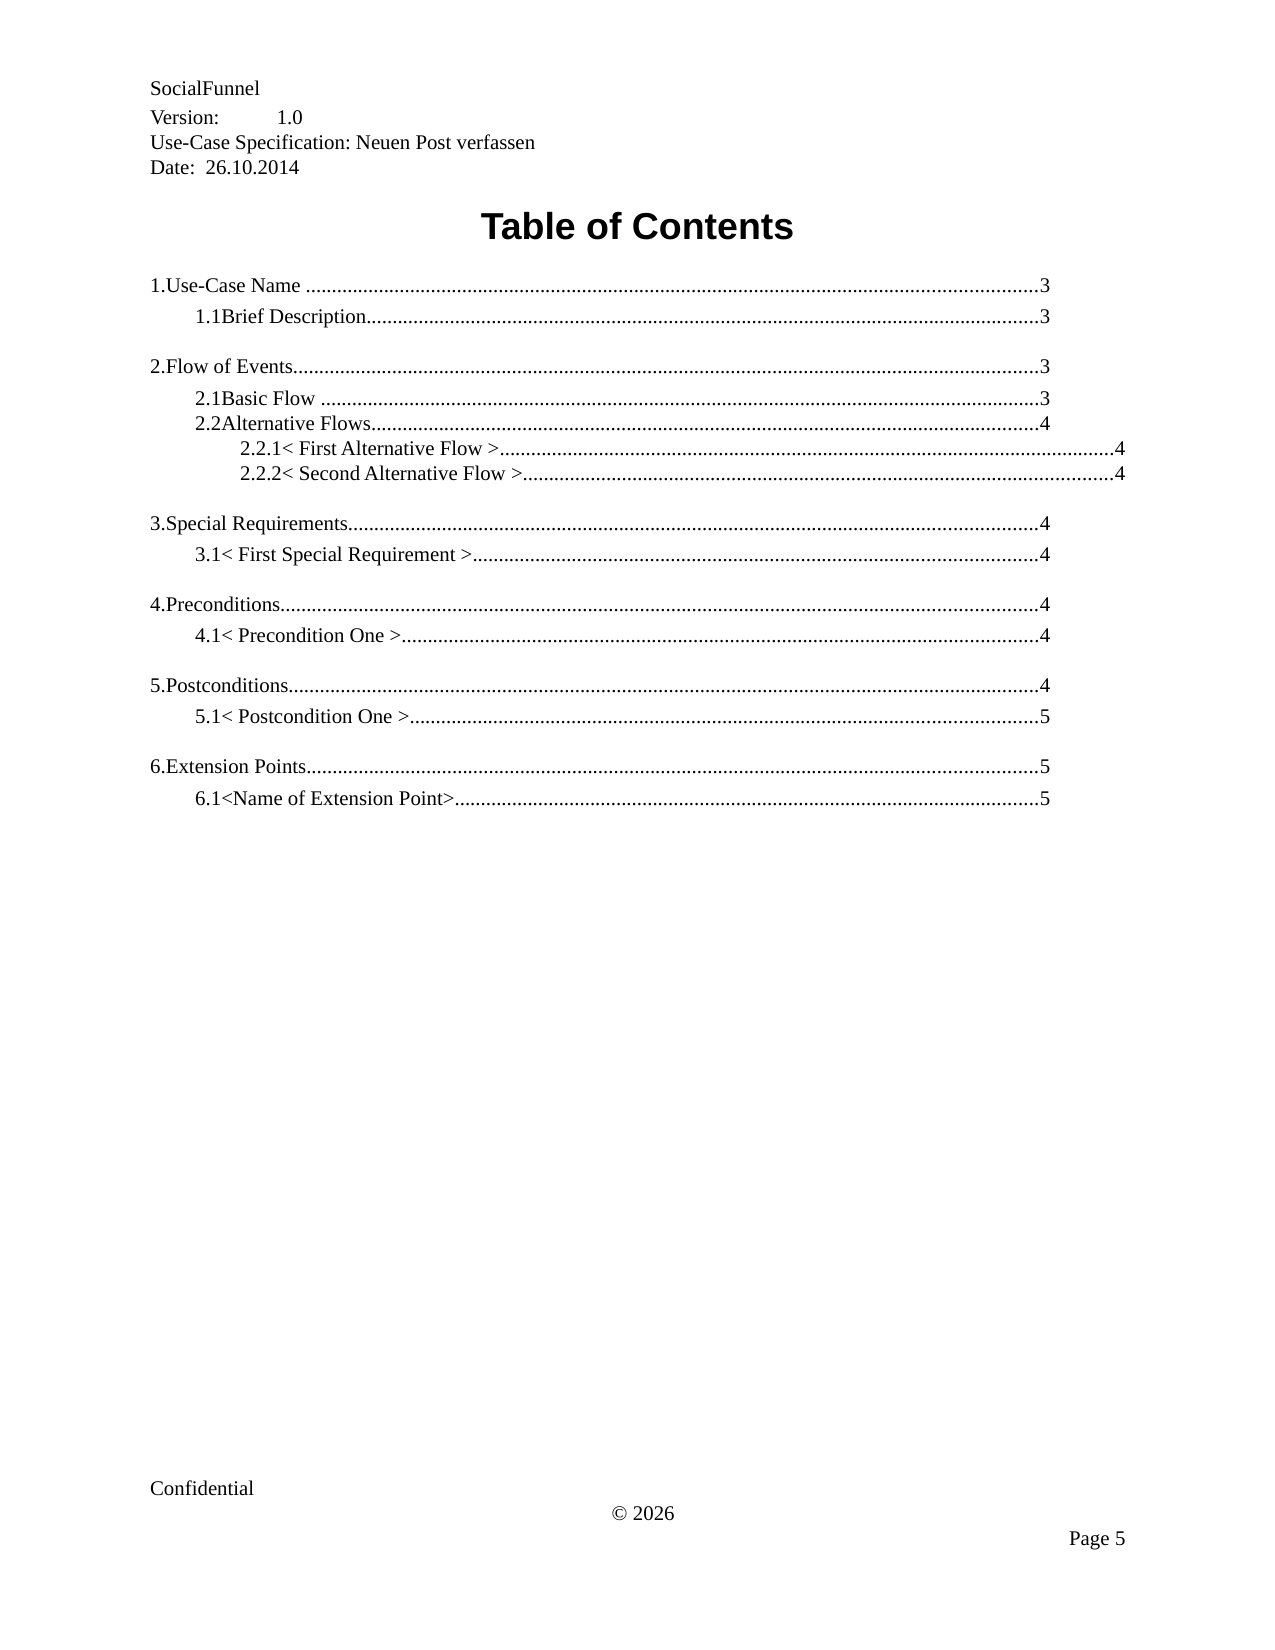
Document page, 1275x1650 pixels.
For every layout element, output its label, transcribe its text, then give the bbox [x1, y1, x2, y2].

text Table of Contents [150, 204, 1125, 247]
text 2.1Basic Flow 3 [195, 385, 1050, 410]
text 6.Extension Points 5 [150, 753, 1050, 778]
text 4.Preconditions 4 [150, 591, 1050, 616]
text 6.1<Name of Extension Point> 5 [195, 785, 1050, 810]
text 1.Use-Case Name 3 [150, 272, 1050, 297]
text 1.1Brief Description 3 [195, 303, 1050, 328]
text 3.Special Requirements 4 [150, 510, 1050, 535]
text 2.2.1< First Alternative Flow > 4 [240, 435, 1125, 460]
text 3.1< First Special Requirement > 4 [195, 541, 1050, 566]
text 2.Flow of Events 3 [150, 353, 1050, 378]
text 2.2Alternative Flows 4 [195, 410, 1050, 435]
text 4.1< Precondition One > 4 [195, 622, 1050, 647]
text 5.1< Postcondition One > 5 [195, 703, 1050, 728]
text 5.Postconditions 4 [150, 672, 1050, 697]
text 2.2.2< Second Alternative Flow > 4 [240, 460, 1125, 485]
